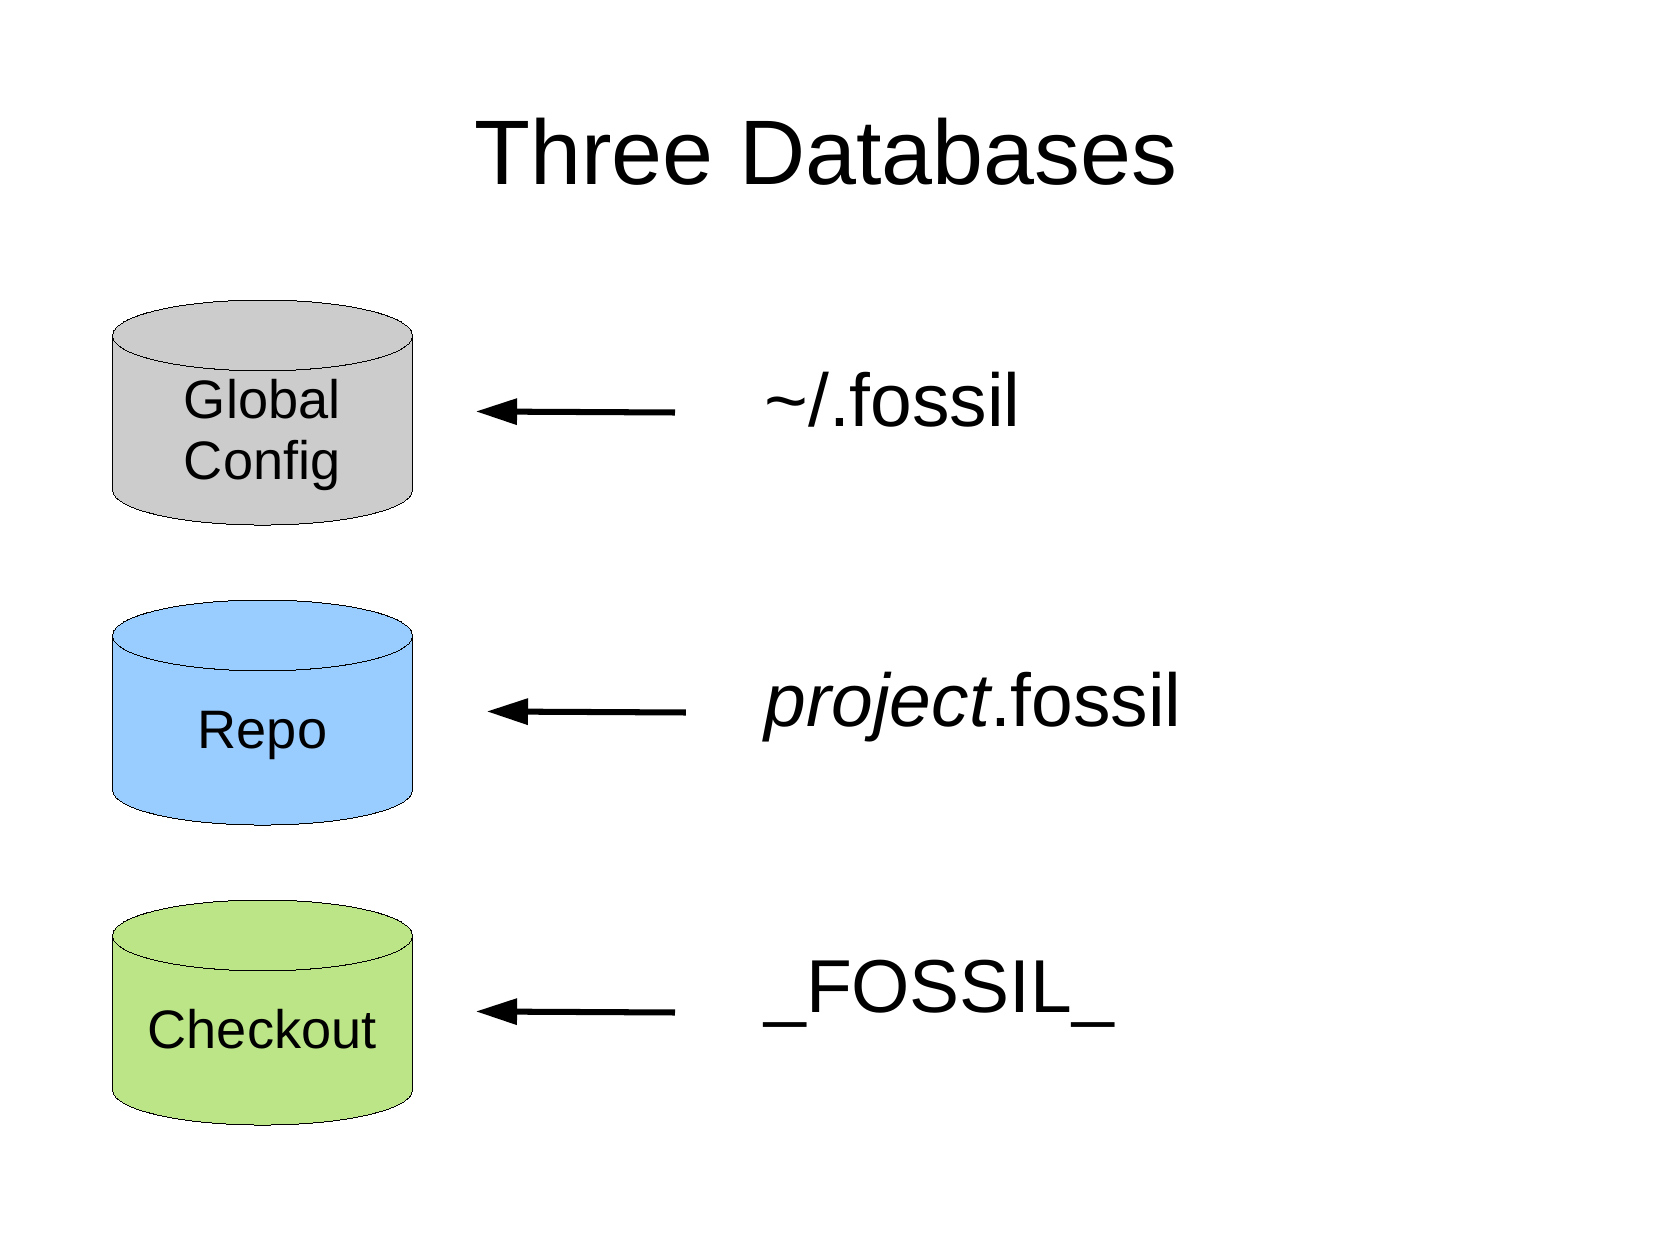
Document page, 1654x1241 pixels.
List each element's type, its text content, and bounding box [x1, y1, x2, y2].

text_box _FOSSIL_ [749, 937, 1130, 1037]
title Three Databases [82, 49, 1571, 257]
text_box Global Config [112, 300, 413, 526]
text_box Checkout [112, 900, 413, 1126]
text_box project.fossil [750, 651, 1197, 751]
text_box ~/.fossil [750, 351, 1036, 451]
text_box Repo [112, 600, 413, 826]
